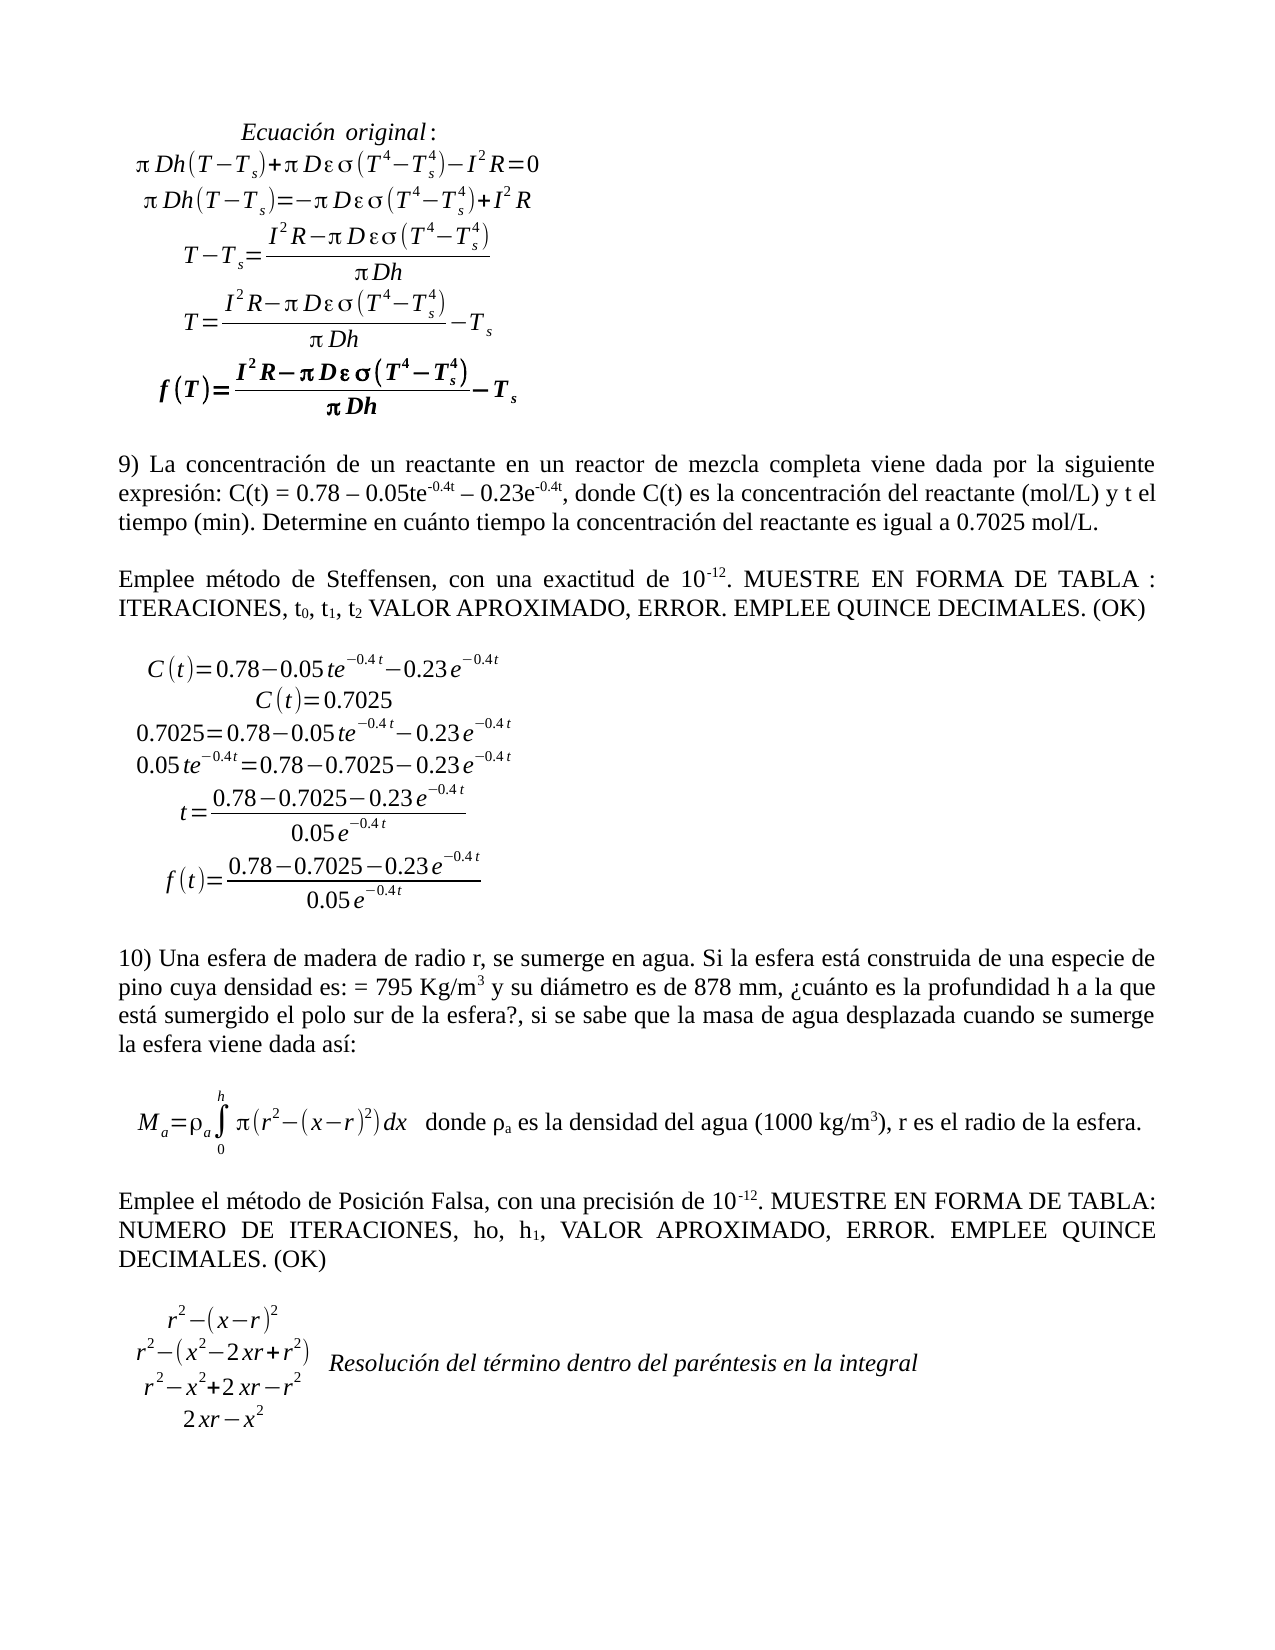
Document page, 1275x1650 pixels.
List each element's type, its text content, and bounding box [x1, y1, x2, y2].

text donde ρa es la densidad del agua (1000 kg/m3), r es el radio de la esfera. [118, 1087, 1157, 1158]
text 9) La concentración de un reactante en un reactor de mezcla completa viene dada por la siguiente expresión: C(t) = 0.78 – 0.05te-0.4t – 0.23e-0.4t, donde C(t) es la concentración del reactante (mol/L) y t el tiempo (min). Determine en cuánto tiempo la concentración del reactante es igual a 0.7025 mol/L. [118, 449, 1157, 536]
text Emplee el método de Posición Falsa, con una precisión de 10-12. MUESTRE EN FORMA DE TABLA: NUMERO DE ITERACIONES, ho, h1, VALOR APROXIMADO, ERROR. EMPLEE QUINCE DECIMALES. (OK) [118, 1186, 1157, 1273]
text 10) Una esfera de madera de radio r, se sumerge en agua. Si la esfera está construida de una especie de pino cuya densidad es: = 795 Kg/m3 y su diámetro es de 878 mm, ¿cuánto es la profundidad h a la que está sumergido el polo sur de la esfera?, si se sabe que la masa de agua desplazada cuando se sumerge la esfera viene dada así: [118, 943, 1157, 1058]
text Emplee método de Steffensen, con una exactitud de 10-12. MUESTRE EN FORMA DE TABLA : ITERACIONES, t0, t1, t2 VALOR APROXIMADO, ERROR. EMPLEE QUINCE DECIMALES. (OK) [118, 564, 1157, 622]
text Resolución del término dentro del paréntesis en la integral [118, 1301, 1157, 1433]
